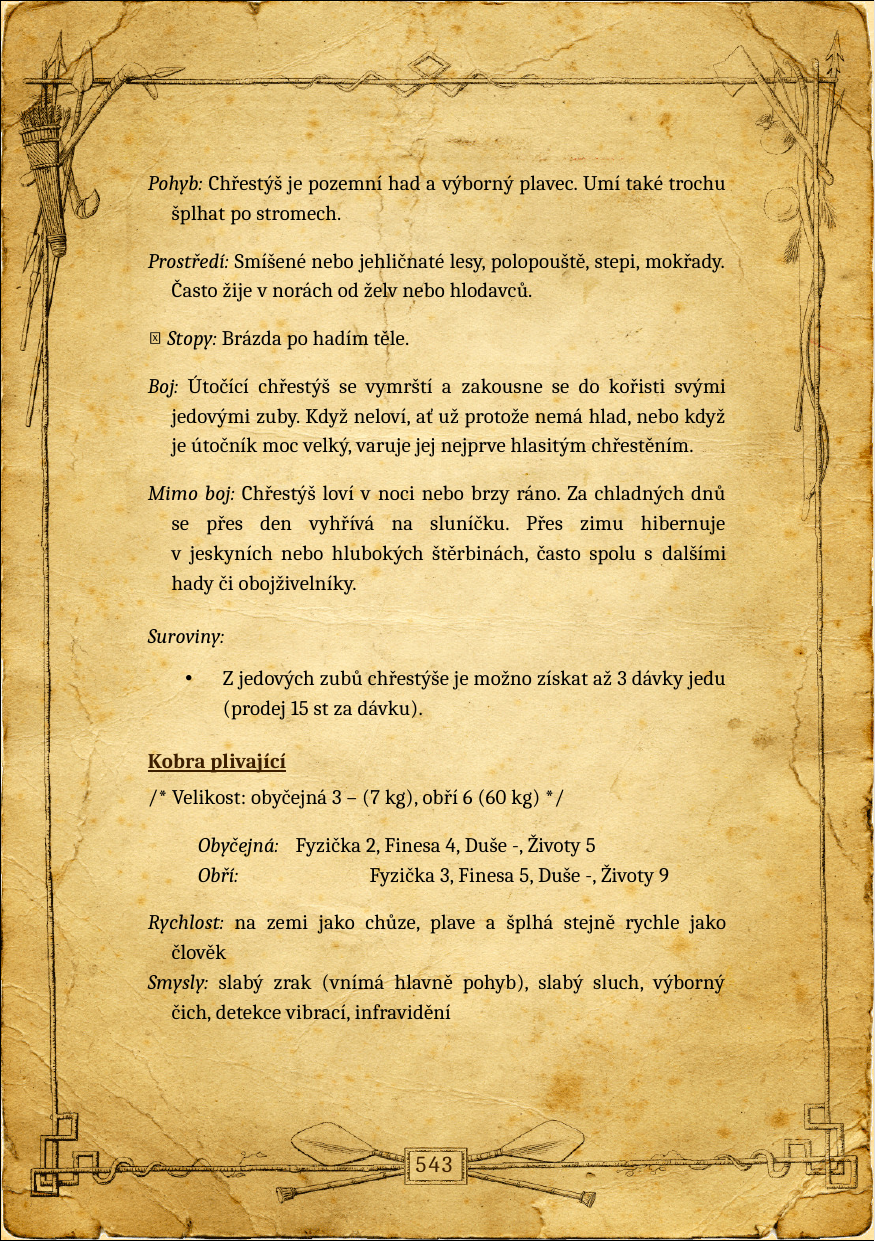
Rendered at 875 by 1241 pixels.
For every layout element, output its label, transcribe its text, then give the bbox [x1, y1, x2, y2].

text Prostředí: Smíšené nebo jehličnaté lesy, polopouště, stepi, mokřady. Často žije v⁠ norách od želv nebo hlodavců. [148, 249, 726, 303]
text Rychlost: na zemi jako chůze, plave a⁠ šplhá stejně rychle jako člověk [148, 911, 726, 965]
text Boj: Útočící chřestýš se vymrští a⁠ zakousne se do kořisti svými jedovými zuby. Když neloví, ať už protože nemá hlad, nebo když je útočník moc velký, varuje jej nejprve hlasitým chřestěním. [148, 374, 726, 458]
text /* Velikost: obyčejná 3 – (7 kg), obří 6 (60 kg) */ [148, 786, 726, 810]
picture [1, 1, 874, 1240]
text Obří: Fyzička 3, Finesa 5, Duše -, Životy 9 [198, 863, 726, 887]
text Smysly: slabý zrak (vnímá hlavně pohyb), slabý sluch, výborný čich, detekce vibrací, infravidění [148, 971, 726, 1024]
list Z⁠ jedových zubů chřestýše je možno získat až 3 dávky jedu (prodej 15 st za dávku). [185, 667, 726, 721]
text Mimo boj: Chřestýš loví v⁠ noci nebo brzy ráno. Za chladných dnů se přes den vyhřívá na sluníčku. Přes zimu hibernuje v⁠ jeskyních nebo hlubokých štěrbinách, často spolu s⁠ dalšími hady či obojživelníky. [148, 482, 726, 595]
subtitle Kobra plivající [148, 750, 726, 774]
text Suroviny: [148, 625, 726, 649]
text 👣 Stopy: Brázda po hadím těle. [148, 327, 726, 351]
text Obyčejná: Fyzička 2, Finesa 4, Duše -, Životy 5 [198, 833, 726, 857]
text Pohyb: Chřestýš je pozemní had a⁠ výborný plavec. Umí také trochu šplhat po stromech. [148, 172, 726, 226]
